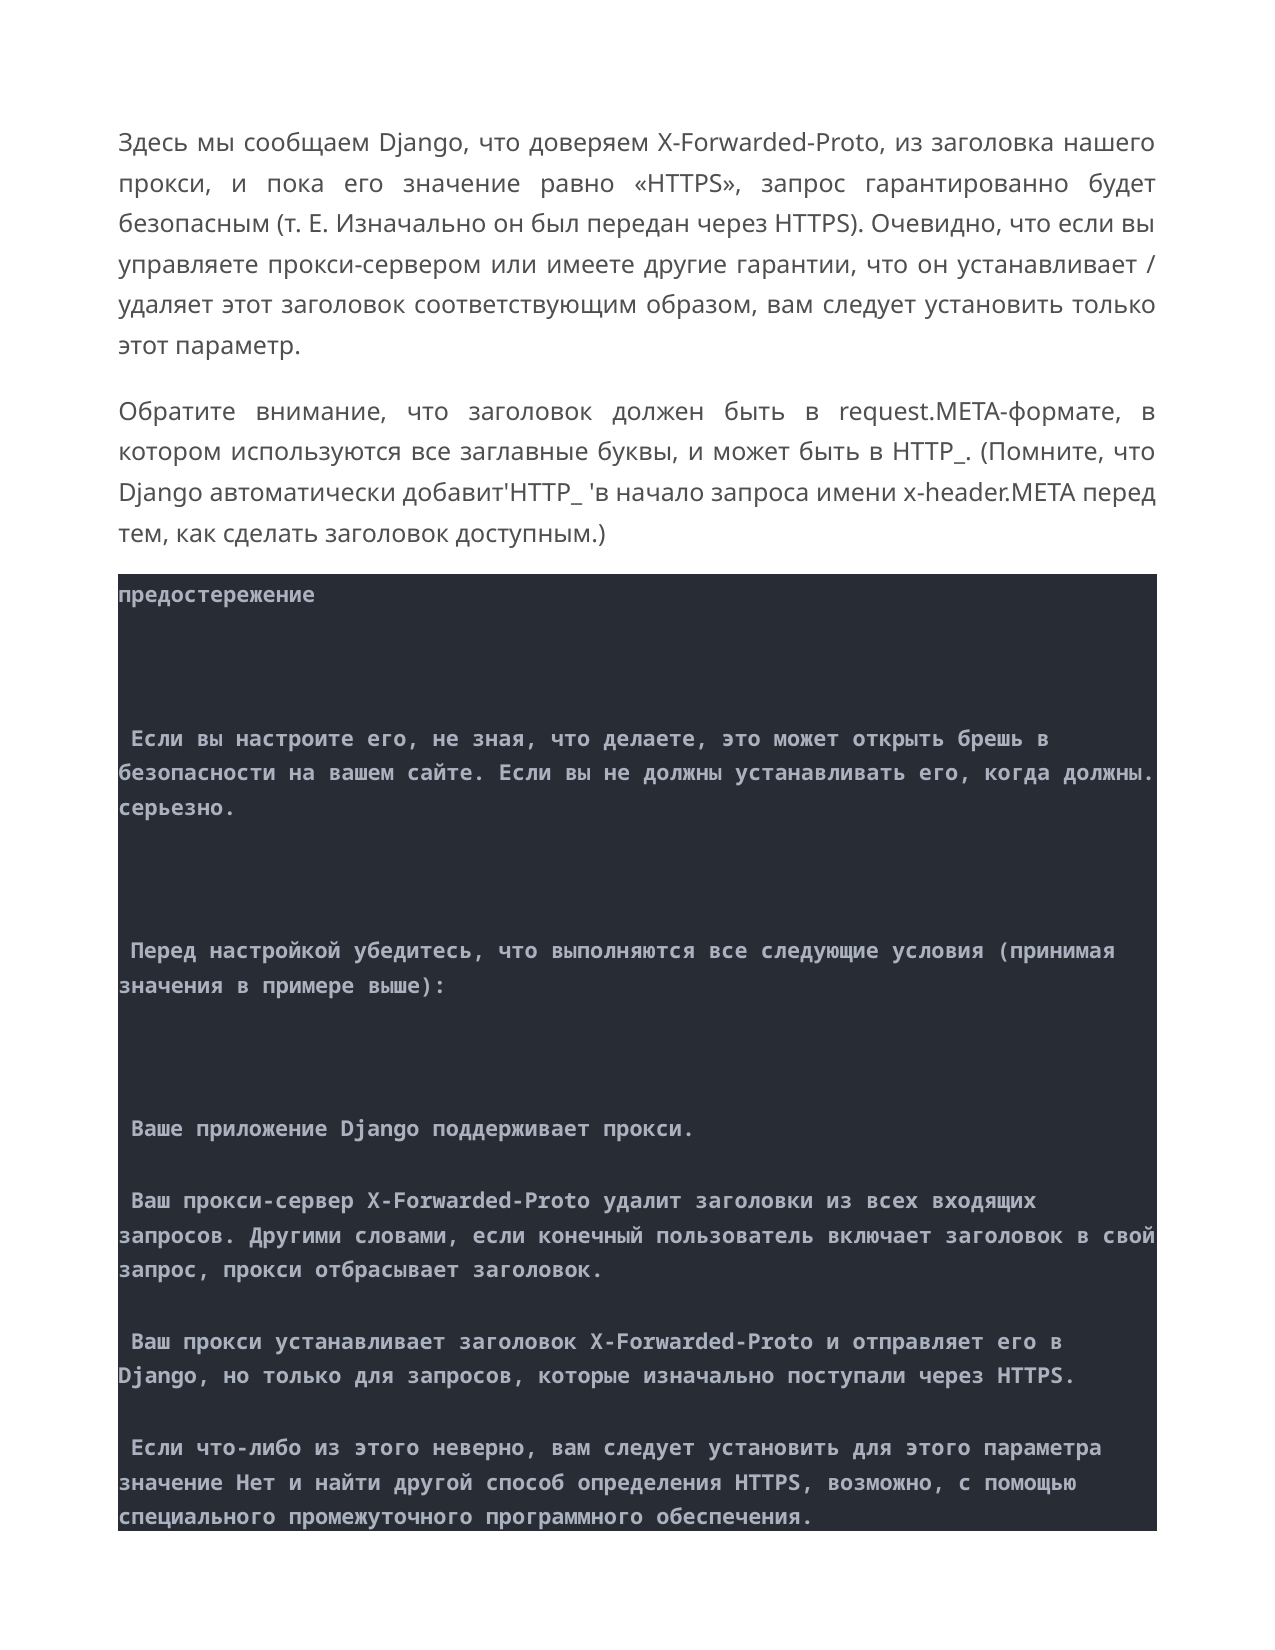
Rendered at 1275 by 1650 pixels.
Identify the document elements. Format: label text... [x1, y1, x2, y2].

text Если вы настроите его, не зная, что делаете, это может открыть брешь в безопасности на вашем сайте. Если вы не должны устанавливать его, когда должны. серьезно. [118, 718, 1157, 821]
text Если что-либо из этого неверно, вам следует установить для этого параметра значение Нет и найти другой способ определения HTTPS, возможно, с помощью специального промежуточного программного обеспечения. [118, 1427, 1157, 1531]
text предостережение [118, 574, 1157, 609]
text Ваш прокси устанавливает заголовок X-Forwarded-Proto и отправляет его в Django, но только для запросов, которые изначально поступали через HTTPS. [118, 1321, 1157, 1390]
text Здесь мы сообщаем Django, что доверяем X-Forwarded-Proto, из заголовка нашего прокси, и пока его значение равно «HTTPS», запрос гарантированно будет безопасным (т. Е. Изначально он был передан через HTTPS). Очевидно, что если вы управляете прокси-сервером или имеете другие гарантии, что он устанавливает / удаляет этот заголовок соответствующим образом, вам следует установить только этот параметр. [118, 118, 1157, 362]
text Ваше приложение Django поддерживает прокси. [118, 1109, 1157, 1143]
text Обратите внимание, что заголовок должен быть в request.META-формате, в котором используются все заглавные буквы, и может быть в HTTP_. (Помните, что Django автоматически добавит'HTTP_ 'в начало запроса имени x-header.META перед тем, как сделать заголовок доступным.) [118, 387, 1157, 549]
text Перед настройкой убедитесь, что выполняются все следующие условия (принимая значения в примере выше): [118, 931, 1157, 999]
text Ваш прокси-сервер X-Forwarded-Proto удалит заголовки из всех входящих запросов. Другими словами, если конечный пользователь включает заголовок в свой запрос, прокси отбрасывает заголовок. [118, 1181, 1157, 1284]
